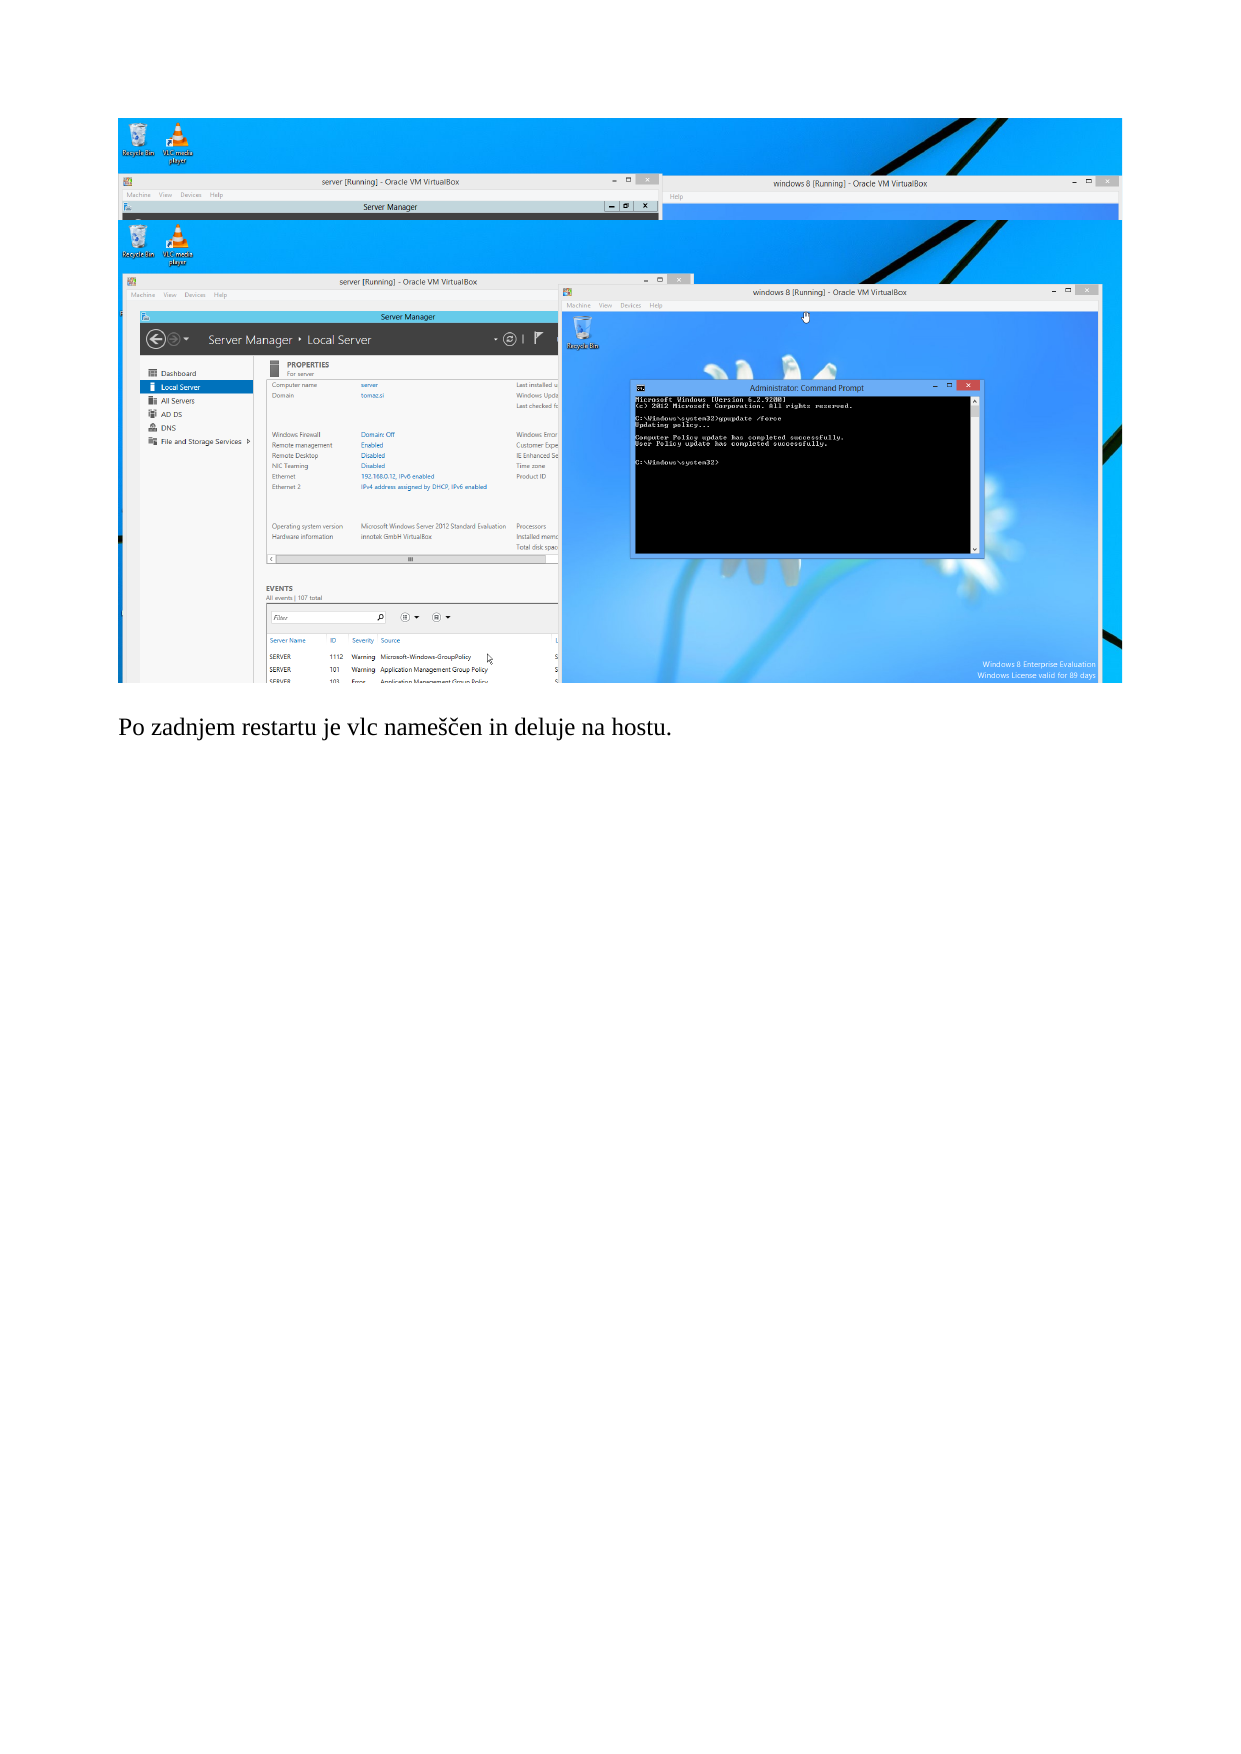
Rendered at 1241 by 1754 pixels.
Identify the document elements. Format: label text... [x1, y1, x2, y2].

picture [167, 124, 187, 146]
picture [167, 225, 187, 247]
picture [118, 118, 1123, 683]
text Po zadnjem restartu je vlc nameščen in deluje na hostu. [118, 712, 1122, 740]
picture [130, 225, 146, 247]
picture [130, 124, 146, 146]
